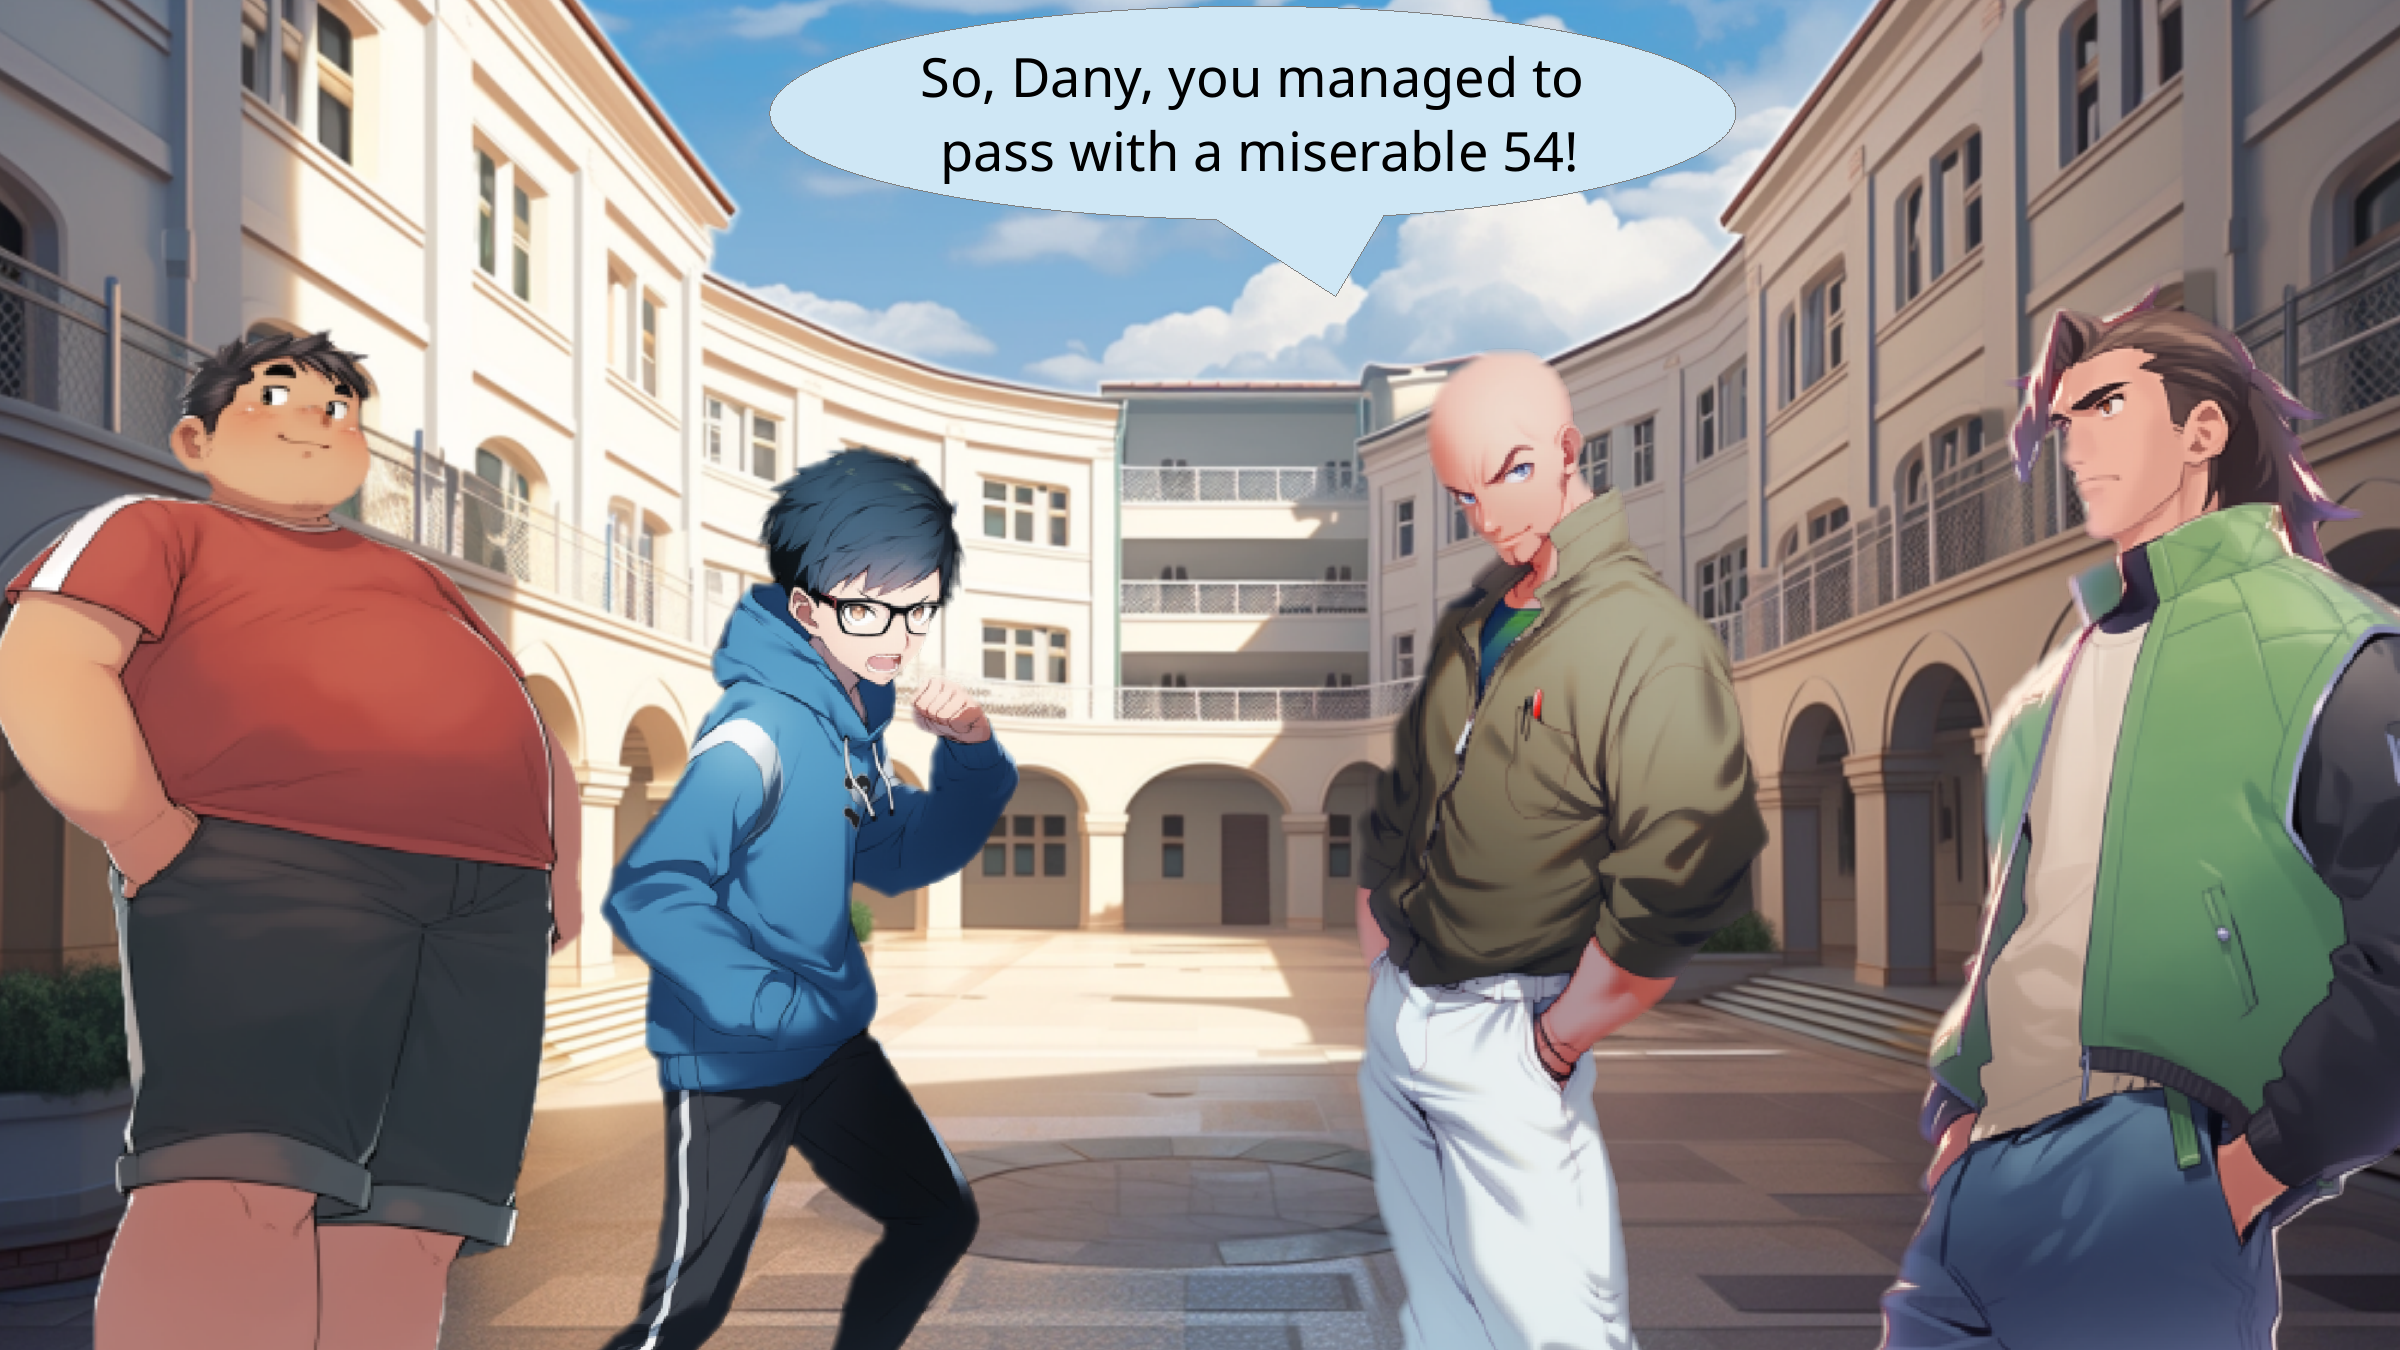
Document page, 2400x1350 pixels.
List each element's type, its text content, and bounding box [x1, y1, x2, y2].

text_box So, Dany, you managed to pass with a miserable 54! [769, 6, 1736, 297]
picture [0, 0, 2400, 1350]
